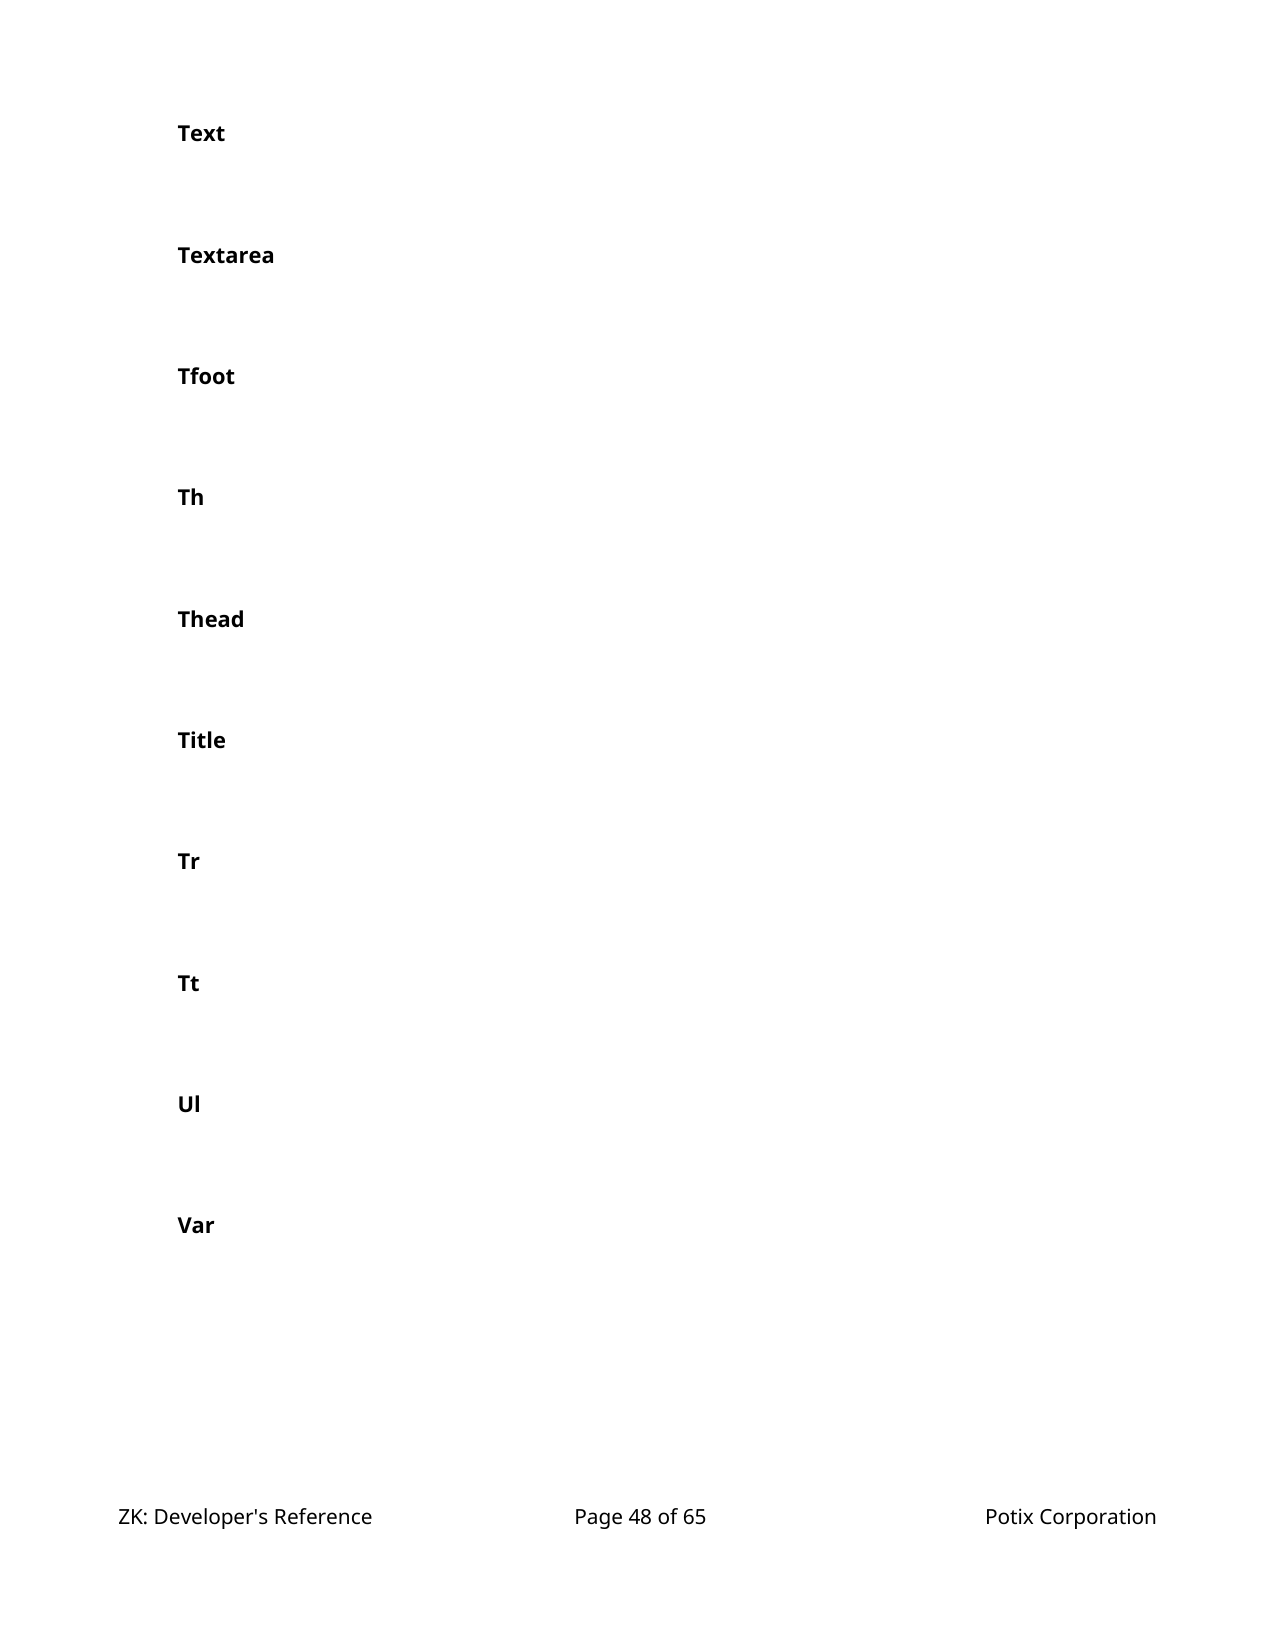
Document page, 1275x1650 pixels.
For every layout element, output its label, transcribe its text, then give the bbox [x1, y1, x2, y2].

subtitle Var [177, 1210, 1157, 1240]
subtitle Tr [177, 846, 1157, 876]
subtitle Tfoot [177, 361, 1157, 391]
subtitle Textarea [177, 239, 1157, 269]
subtitle Th [177, 482, 1157, 512]
subtitle Text [177, 118, 1157, 148]
subtitle Ul [177, 1089, 1157, 1119]
subtitle Thead [177, 603, 1157, 633]
subtitle Tt [177, 968, 1157, 998]
subtitle Title [177, 725, 1157, 755]
